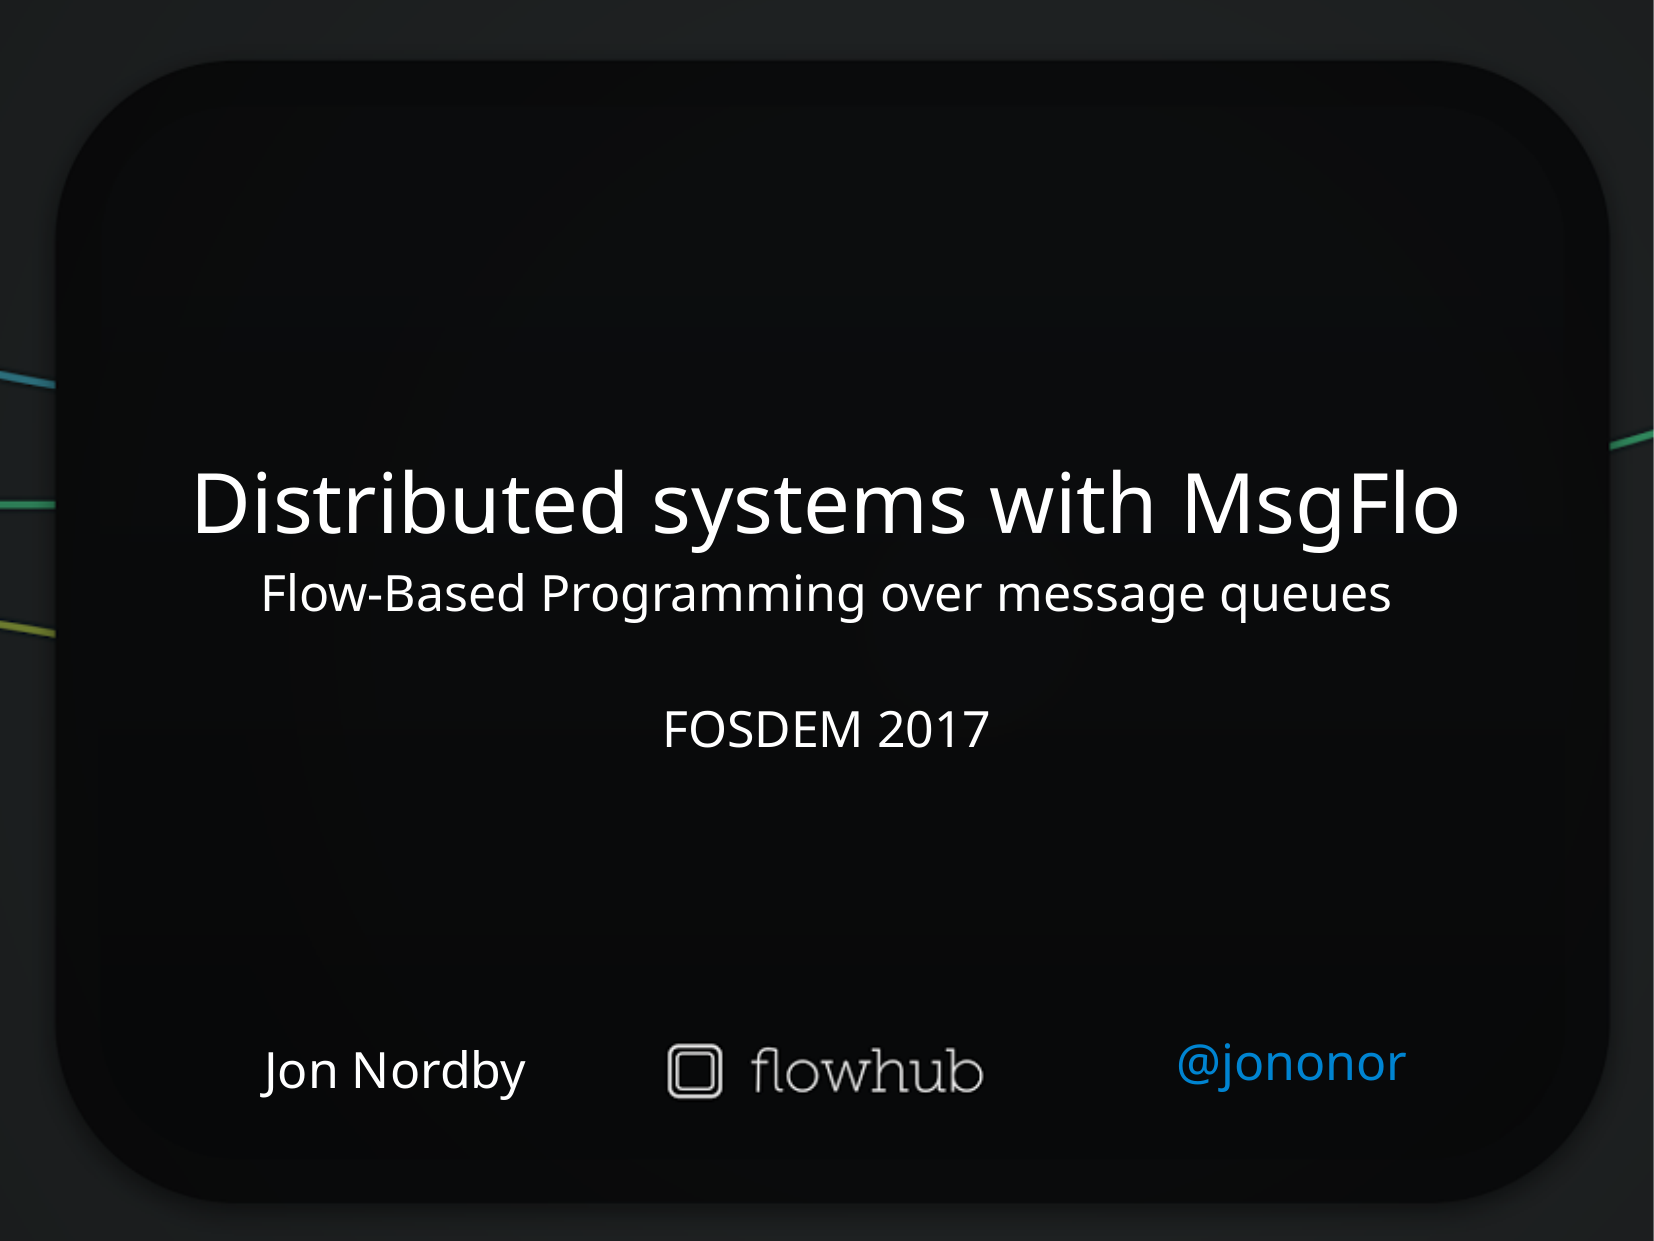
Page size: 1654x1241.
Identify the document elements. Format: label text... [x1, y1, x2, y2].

subtitle Distributed systems with MsgFlo Flow-Based Programming over message queues FOSDEM 2017 [82, 290, 1571, 1010]
text_box Jon Nordby [165, 1035, 626, 1103]
picture [0, 0, 1654, 1241]
text_box @jononor [1150, 1027, 1434, 1095]
